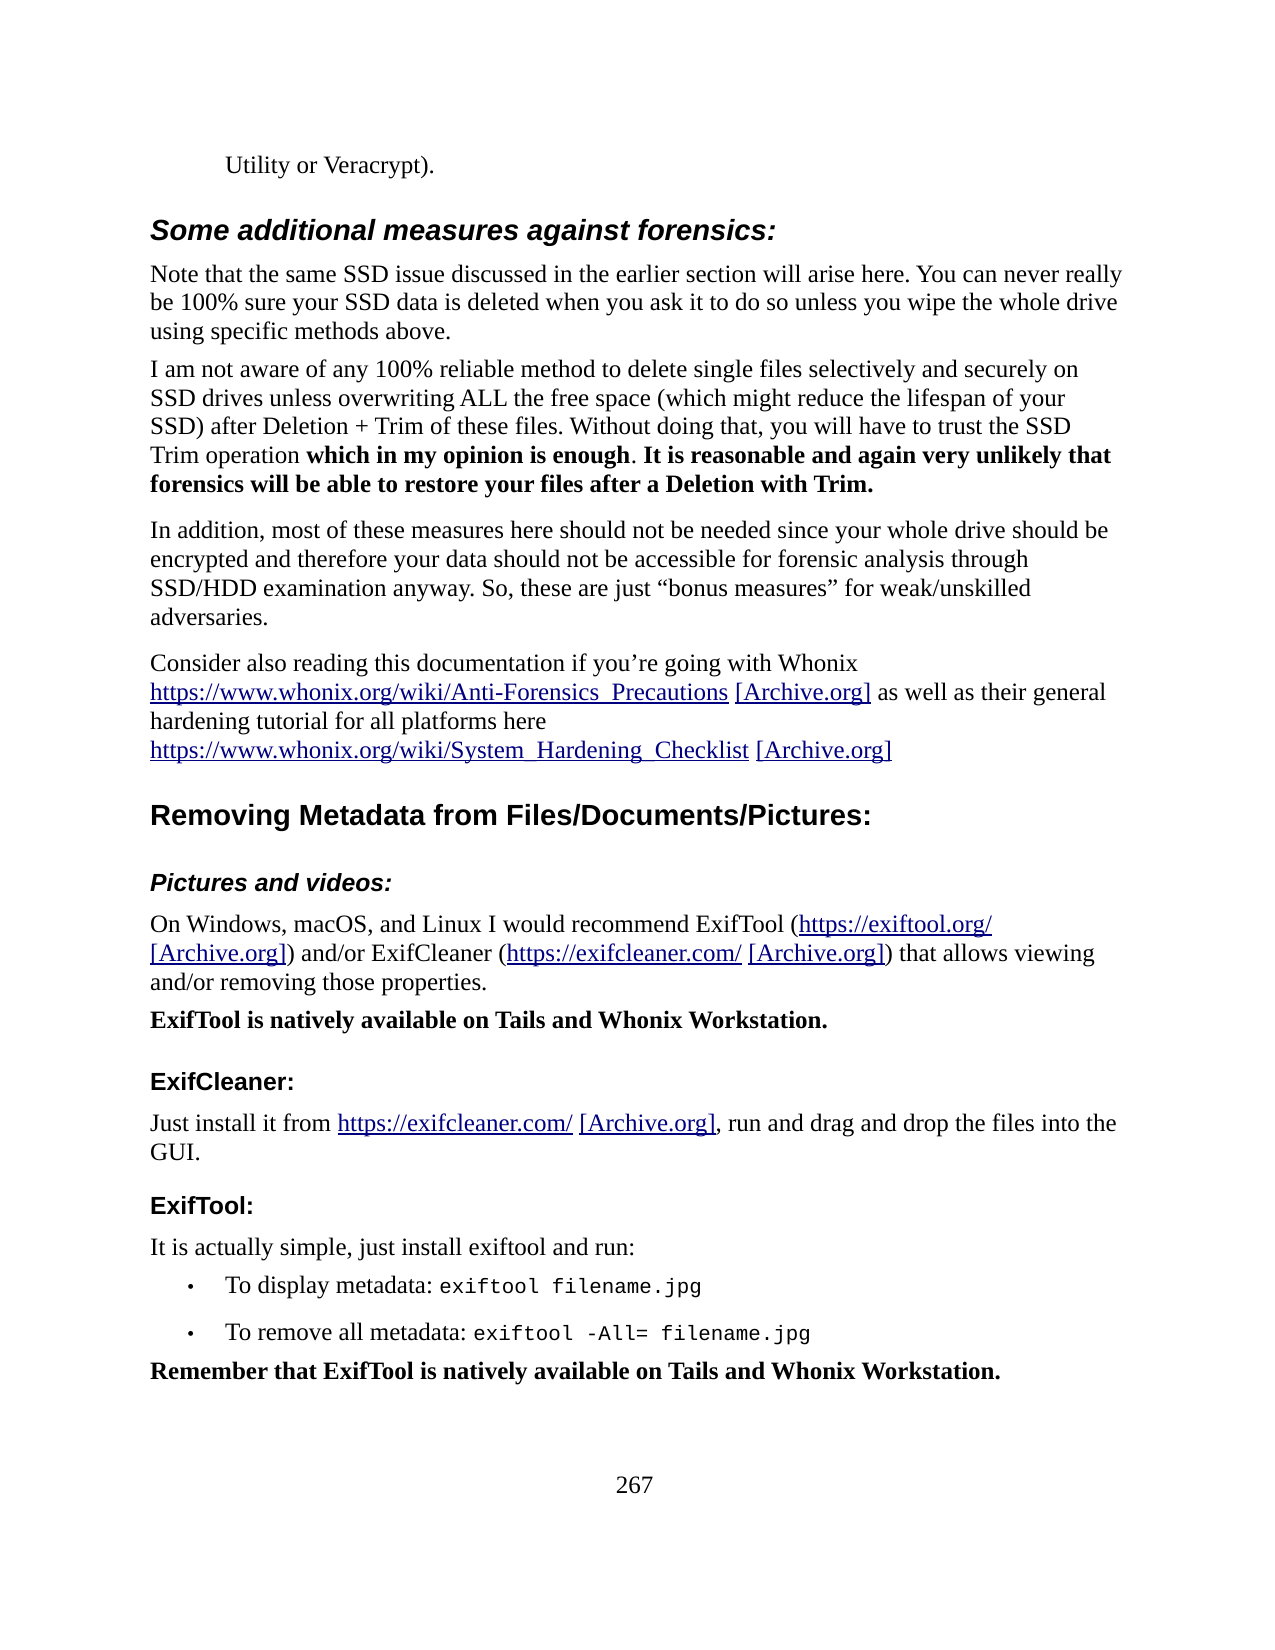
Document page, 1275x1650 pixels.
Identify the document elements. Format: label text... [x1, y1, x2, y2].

subtitle Removing Metadata from Files/Documents/Pictures: [150, 797, 1125, 831]
text In addition, most of these measures here should not be needed since your whole drive should be encrypted and therefore your data should not be accessible for forensic analysis through SSD/HDD examination anyway. So, these are just “bonus measures” for weak/unskilled adversaries. [150, 516, 1125, 631]
subtitle Some additional measures against forensics: [150, 213, 1125, 246]
list To remove all metadata: exiftool -All= filename.jpg [187, 1317, 1125, 1347]
text It is actually simple, just install exiftool and run: [150, 1232, 1125, 1261]
text Note that the same SSD issue discussed in the earlier section will arise here. You can never really be 100% sure your SSD data is deleted when you ask it to do so unless you wipe the whole drive using specific methods above. [150, 259, 1125, 345]
text ExifTool is natively available on Tails and Whonix Workstation. [150, 1005, 1125, 1033]
text I am not aware of any 100% reliable method to delete single files selectively and securely on SSD drives unless overwriting ALL the free space (which might reduce the lifespan of your SSD) after Deletion + Trim of these files. Without doing that, you will have to trust the SSD Trim operation which in my opinion is enough. It is reasonable and again very unlikely that forensics will be able to restore your files after a Deletion with Trim. [150, 354, 1125, 498]
text Remember that ExifTool is natively available on Tails and Whonix Workstation. [150, 1356, 1125, 1384]
list To display metadata: exiftool filename.jpg [187, 1270, 1125, 1299]
text Consider also reading this documentation if you’re going with Whonix https://www.whonix.org/wiki/Anti-Forensics_Precautions [Archive.org] as well as their general hardening tutorial for all platforms here https://www.whonix.org/wiki/System_Hardening_Checklist [Archive.org] [150, 648, 1125, 763]
subtitle ExifCleaner: [150, 1067, 1125, 1096]
text On Windows, macOS, and Linux I would recommend ExifTool (https://exiftool.org/ [Archive.org]) and/or ExifCleaner (https://exifcleaner.com/ [Archive.org]) that allows viewing and/or removing those properties. [150, 909, 1125, 996]
subtitle Pictures and videos: [150, 868, 1125, 897]
subtitle ExifTool: [150, 1191, 1125, 1219]
list Utility or Veracrypt). [187, 150, 1125, 179]
text Just install it from https://exifcleaner.com/ [Archive.org], run and drag and drop the files into the GUI. [150, 1108, 1125, 1166]
